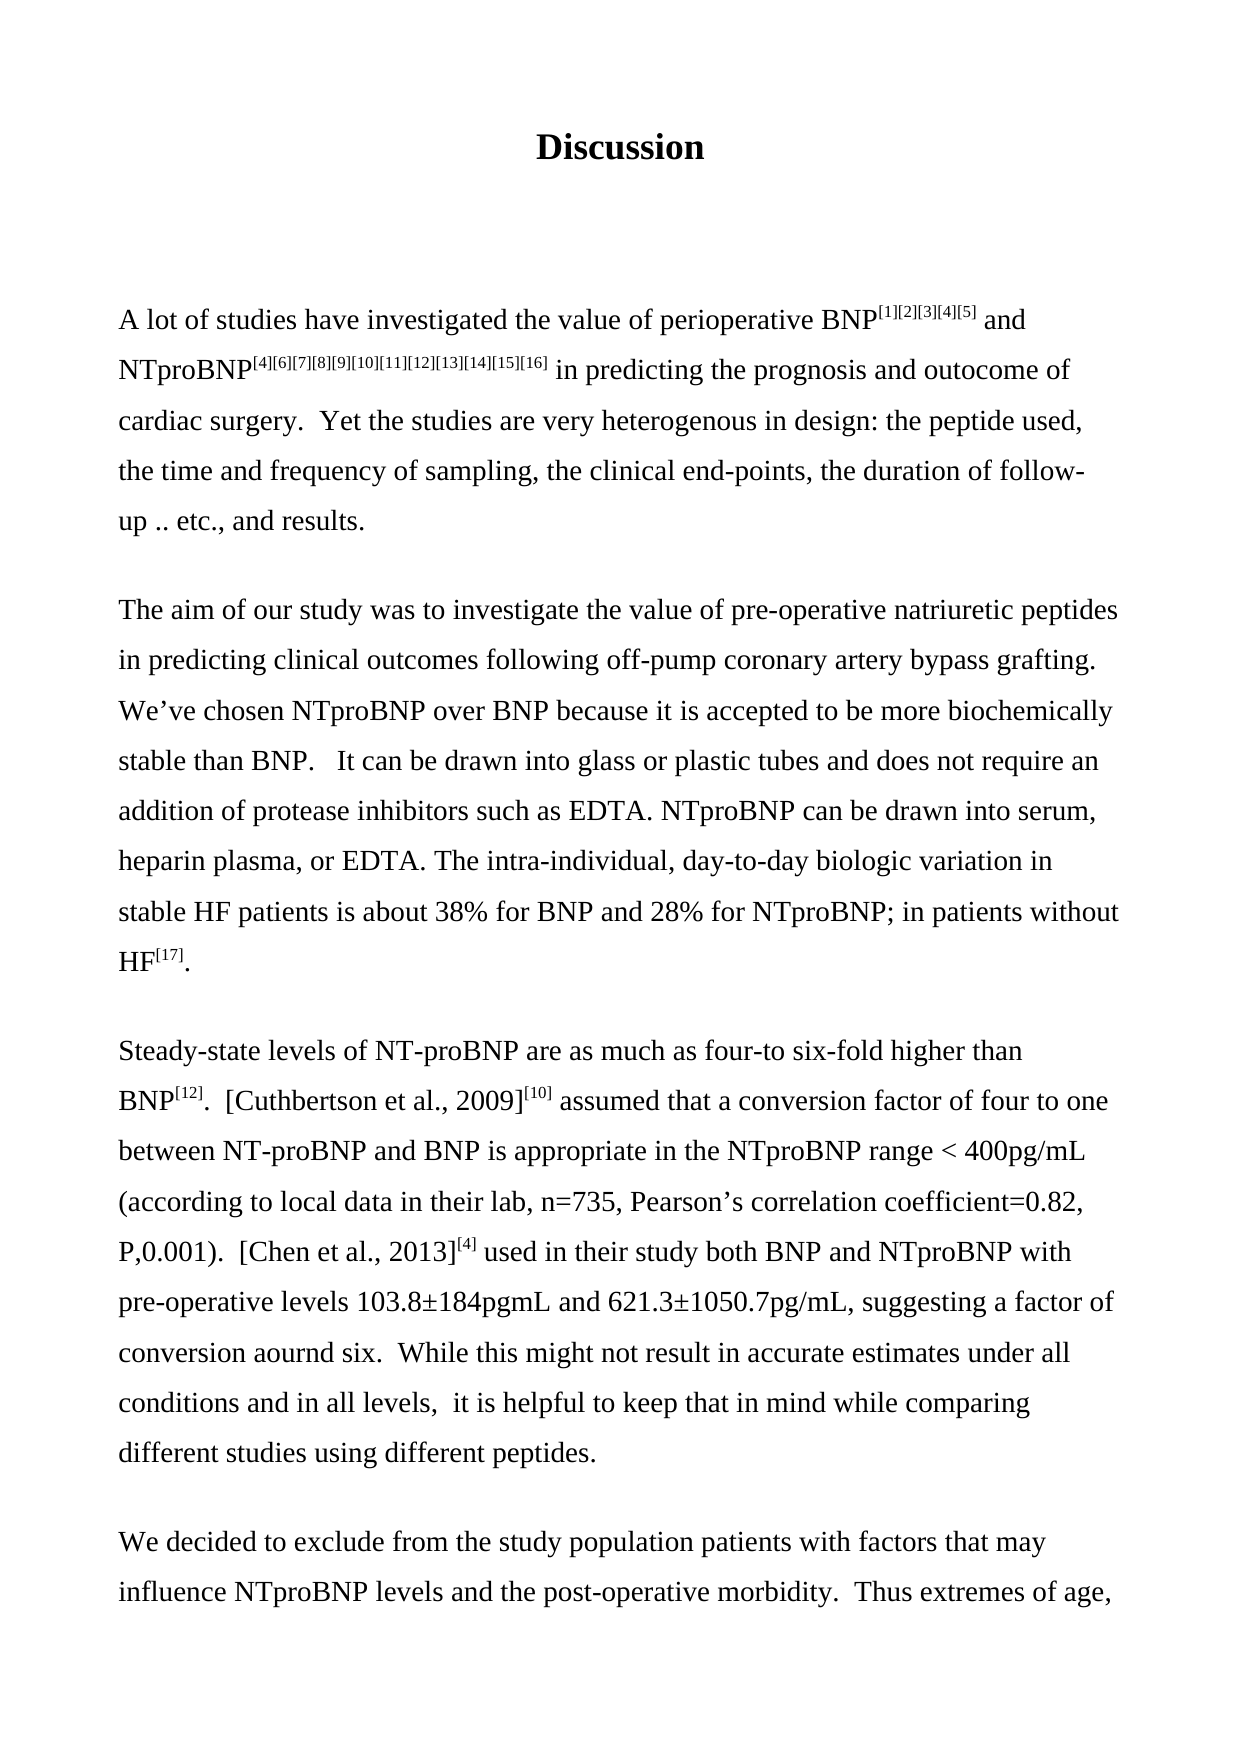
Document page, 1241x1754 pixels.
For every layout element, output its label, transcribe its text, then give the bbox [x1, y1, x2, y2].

text We decided to exclude from the study population patients with factors that may influence NTproBNP levels and the post-operative morbidity. Thus extremes of age, [118, 1524, 1122, 1608]
text Steady-state levels of NT-proBNP are as much as four-to six-fold higher than BNP[12]. [Cuthbertson et al., 2009][10] assumed that a conversion factor of four to one between NT-proBNP and BNP is appropriate in the NTproBNP range < 400pg/mL (according to local data in their lab, n=735, Pearson’s correlation coefficient=0.82, P,0.001). [Chen et al., 2013][4] used in their study both BNP and NTproBNP with pre-operative levels 103.8±184pgmL and 621.3±1050.7pg/mL, suggesting a factor of conversion aournd six. While this might not result in accurate estimates under all conditions and in all levels, it is helpful to keep that in mind while comparing different studies using different peptides. [118, 1033, 1122, 1469]
title Discussion [118, 124, 1122, 167]
text A lot of studies have investigated the value of perioperative BNP[1][2][3][4][5] and NTproBNP[4][6][7][8][9][10][11][12][13][14][15][16] in predicting the prognosis and outocome of cardiac surgery. Yet the studies are very heterogenous in design: the peptide used, the time and frequency of sampling, the clinical end-points, the duration of follow-up .. etc., and results. [118, 302, 1122, 537]
text The aim of our study was to investigate the value of pre-operative natriuretic peptides in predicting clinical outcomes following off-pump coronary artery bypass grafting. We’ve chosen NTproBNP over BNP because it is accepted to be more biochemically stable than BNP. It can be drawn into glass or plastic tubes and does not require an addition of protease inhibitors such as EDTA. NTproBNP can be drawn into serum, heparin plasma, or EDTA. The intra-individual, day-to-day biologic variation in stable HF patients is about 38% for BNP and 28% for NTproBNP; in patients without HF[17]. [118, 592, 1122, 978]
